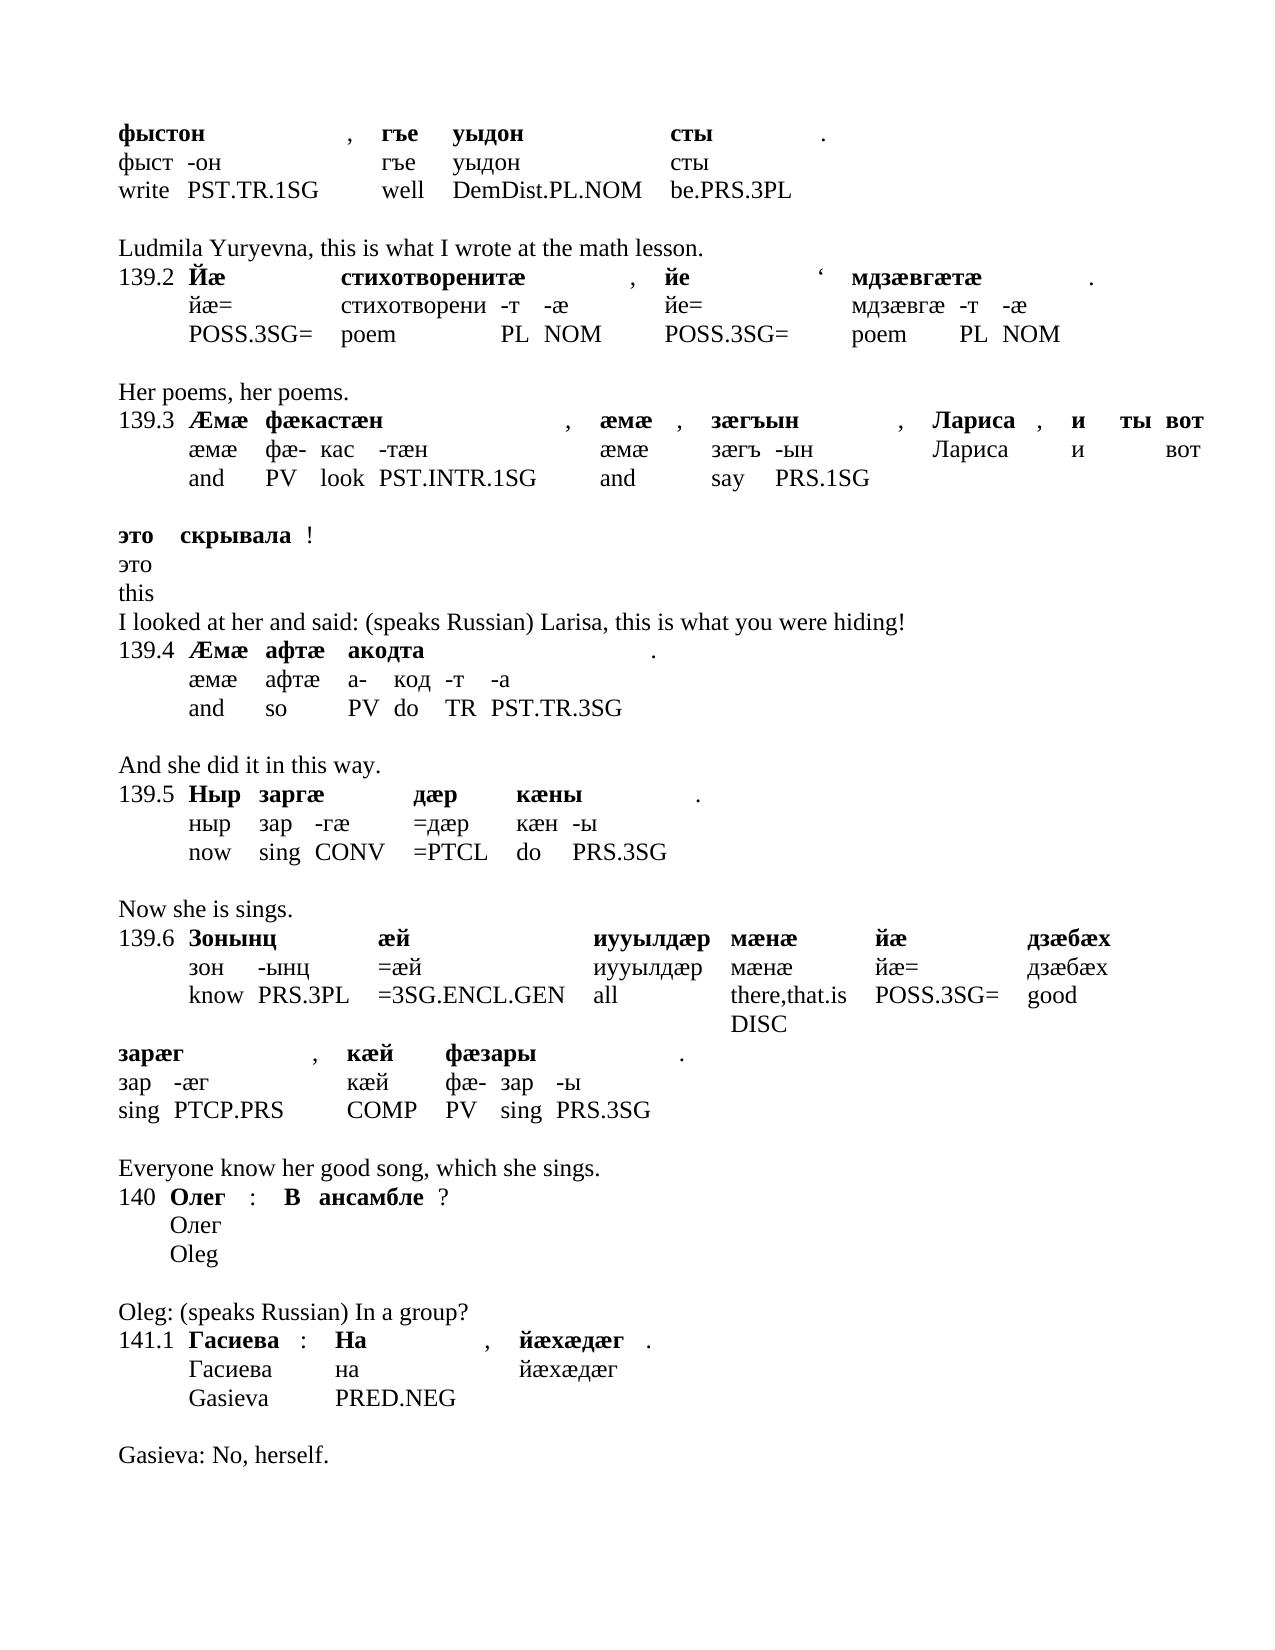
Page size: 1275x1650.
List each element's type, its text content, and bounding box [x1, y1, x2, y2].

text Олег [169, 1182, 235, 1211]
text йе= [664, 291, 789, 319]
text уыдон [452, 147, 643, 176]
text sing [500, 1096, 542, 1124]
text . [645, 1326, 666, 1354]
text -тæн [378, 434, 537, 463]
text На [335, 1326, 470, 1354]
text мдзæвгæтæ [851, 262, 1074, 291]
text be.PRS.3PL [670, 176, 793, 204]
text COMP [347, 1096, 418, 1124]
text 139.5 [118, 779, 174, 808]
text Her poems, her poems. [118, 377, 1249, 406]
text POSS.3SG= [664, 319, 789, 348]
text -ы [556, 1067, 651, 1096]
text фæкастæн [265, 406, 551, 434]
text =дæр [413, 808, 488, 837]
text заргæ [259, 779, 399, 808]
text кæны [516, 779, 681, 808]
text иууылдæр [593, 952, 703, 981]
text DemDist.PL.NOM [452, 176, 643, 204]
text фæ- [265, 434, 306, 463]
text æмæ [599, 406, 663, 434]
text POSS.3SG= [188, 319, 313, 348]
text know [188, 981, 244, 1009]
text ! [305, 521, 326, 549]
text . [650, 636, 671, 664]
text Gasieva [188, 1383, 272, 1412]
text Лариса [932, 406, 1023, 434]
text and [188, 463, 237, 492]
text дзæбæх [1027, 952, 1108, 981]
text -гæ [314, 808, 385, 837]
text фæ- [445, 1067, 487, 1096]
text and [188, 693, 237, 722]
text -ын [775, 434, 870, 463]
text -а [491, 664, 623, 693]
text код [393, 664, 431, 693]
text this [118, 578, 166, 607]
text акодта [348, 636, 637, 664]
text стихотворенитæ [341, 262, 616, 291]
text good [1027, 981, 1108, 1009]
text зарæг [118, 1038, 298, 1067]
text мдзæвгæ [851, 291, 945, 319]
text Лариса [932, 434, 1009, 463]
text на [335, 1354, 456, 1383]
text зон [188, 952, 244, 981]
text æй [378, 923, 579, 952]
text Олег [169, 1211, 221, 1239]
text PV [445, 1096, 487, 1124]
text Gasieva: No, herself. [118, 1441, 1249, 1469]
text ? [438, 1182, 459, 1211]
text . [679, 1038, 700, 1067]
text CONV [314, 837, 385, 866]
text 139.4 [118, 636, 174, 664]
text write [118, 176, 173, 204]
text Now she is sings. [118, 894, 1249, 923]
text well [381, 176, 424, 204]
text Æмæ [188, 406, 251, 434]
text , [898, 406, 919, 434]
text , [676, 406, 697, 434]
text PST.TR.3SG [491, 693, 623, 722]
text : [300, 1326, 321, 1354]
text скрывала [180, 521, 292, 549]
text йæ= [875, 952, 999, 981]
text PRS.3SG [556, 1096, 651, 1124]
text сты [670, 118, 806, 147]
text 139.2 [118, 262, 174, 291]
text зар [259, 808, 301, 837]
text кас [320, 434, 365, 463]
text : [249, 1182, 270, 1211]
text 140 [118, 1182, 156, 1211]
text Oleg [169, 1239, 221, 1268]
text -т [445, 664, 477, 693]
text . [1088, 262, 1109, 291]
text зæгъ [711, 434, 761, 463]
text Ludmila Yuryevna, this is what I wrote at the math lesson. [118, 233, 1249, 262]
text йæхæдæг [519, 1326, 632, 1354]
text so [265, 693, 320, 722]
text =3SG.ENCL.GEN [378, 981, 566, 1009]
text йæхæдæг [519, 1354, 618, 1383]
text Æмæ [188, 636, 251, 664]
text -æ [1002, 291, 1061, 319]
text say [711, 463, 761, 492]
text PV [348, 693, 380, 722]
text дзæбæх [1027, 923, 1122, 952]
text PL [500, 319, 530, 348]
text æмæ [599, 434, 649, 463]
text -т [959, 291, 988, 319]
text Oleg: (speaks Russian) In a group? [118, 1297, 1249, 1326]
text PRS.1SG [775, 463, 870, 492]
text Зонынц [188, 923, 364, 952]
text афтæ [265, 664, 320, 693]
text Йæ [188, 262, 327, 291]
text poem [341, 319, 487, 348]
text ты [1120, 406, 1152, 434]
text зар [500, 1067, 542, 1096]
text фæзары [445, 1038, 665, 1067]
text а- [348, 664, 380, 693]
text зар [118, 1067, 160, 1096]
text гъе [381, 147, 424, 176]
text В [284, 1182, 305, 1211]
text и [1071, 434, 1092, 463]
text NOM [543, 319, 602, 348]
text мæнæ [730, 952, 847, 981]
text POSS.3SG= [875, 981, 999, 1009]
text -он [187, 147, 319, 176]
text фыстон [118, 118, 333, 147]
text Everyone know her good song, which she sings. [118, 1153, 1249, 1182]
text . [695, 779, 716, 808]
text дæр [413, 779, 502, 808]
text 139.3 [118, 406, 174, 434]
text PL [959, 319, 988, 348]
text вот [1165, 406, 1214, 434]
text зæгъын [711, 406, 884, 434]
text , [347, 118, 368, 147]
text , [1036, 406, 1057, 434]
text сты [670, 147, 793, 176]
text PST.TR.1SG [187, 176, 319, 204]
text -ынц [258, 952, 350, 981]
text NOM [1002, 319, 1061, 348]
text ‘ [817, 262, 838, 291]
text -т [500, 291, 530, 319]
text And she did it in this way. [118, 751, 1249, 779]
text ансамбле [319, 1182, 424, 1211]
text 139.6 [118, 923, 174, 952]
text , [629, 262, 651, 291]
text and [599, 463, 649, 492]
text иууылдæр [593, 923, 717, 952]
text Ныр [188, 779, 245, 808]
text , [312, 1038, 333, 1067]
text ныр [188, 808, 231, 837]
text кæн [516, 808, 558, 837]
text афтæ [265, 636, 334, 664]
text стихотворени [341, 291, 487, 319]
text 141.1 [118, 1326, 174, 1354]
text йæ= [188, 291, 313, 319]
text poem [851, 319, 945, 348]
text -æ [543, 291, 602, 319]
text Гасиева [188, 1354, 272, 1383]
text , [565, 406, 586, 434]
text there,that.is [730, 981, 847, 1009]
text кæй [347, 1038, 431, 1067]
text sing [259, 837, 301, 866]
text фыст [118, 147, 173, 176]
text sing [118, 1096, 160, 1124]
text уыдон [452, 118, 656, 147]
text =æй [378, 952, 566, 981]
text йæ [875, 923, 1013, 952]
text I looked at her and said: (speaks Russian) Larisa, this is what you were hiding! [118, 607, 1249, 636]
text do [516, 837, 558, 866]
text PST.INTR.1SG [378, 463, 537, 492]
text -æг [174, 1067, 284, 1096]
text æмæ [188, 434, 237, 463]
text . [820, 118, 841, 147]
text PRS.3PL [258, 981, 350, 1009]
text и [1071, 406, 1106, 434]
text now [188, 837, 231, 866]
text кæй [347, 1067, 418, 1096]
text all [593, 981, 703, 1009]
text гъе [381, 118, 438, 147]
text look [320, 463, 365, 492]
text -ы [572, 808, 667, 837]
text PRS.3SG [572, 837, 667, 866]
text æмæ [188, 664, 237, 693]
text это [118, 549, 152, 578]
text DISC [730, 1009, 861, 1038]
text PV [265, 463, 306, 492]
text PRED.NEG [335, 1383, 456, 1412]
text TR [445, 693, 477, 722]
text PTCP.PRS [174, 1096, 284, 1124]
text do [393, 693, 431, 722]
text =PTCL [413, 837, 488, 866]
text мæнæ [730, 923, 861, 952]
text , [484, 1326, 505, 1354]
text Гасиева [188, 1326, 286, 1354]
text йе [664, 262, 803, 291]
text это [118, 521, 166, 549]
text вот [1165, 434, 1201, 463]
